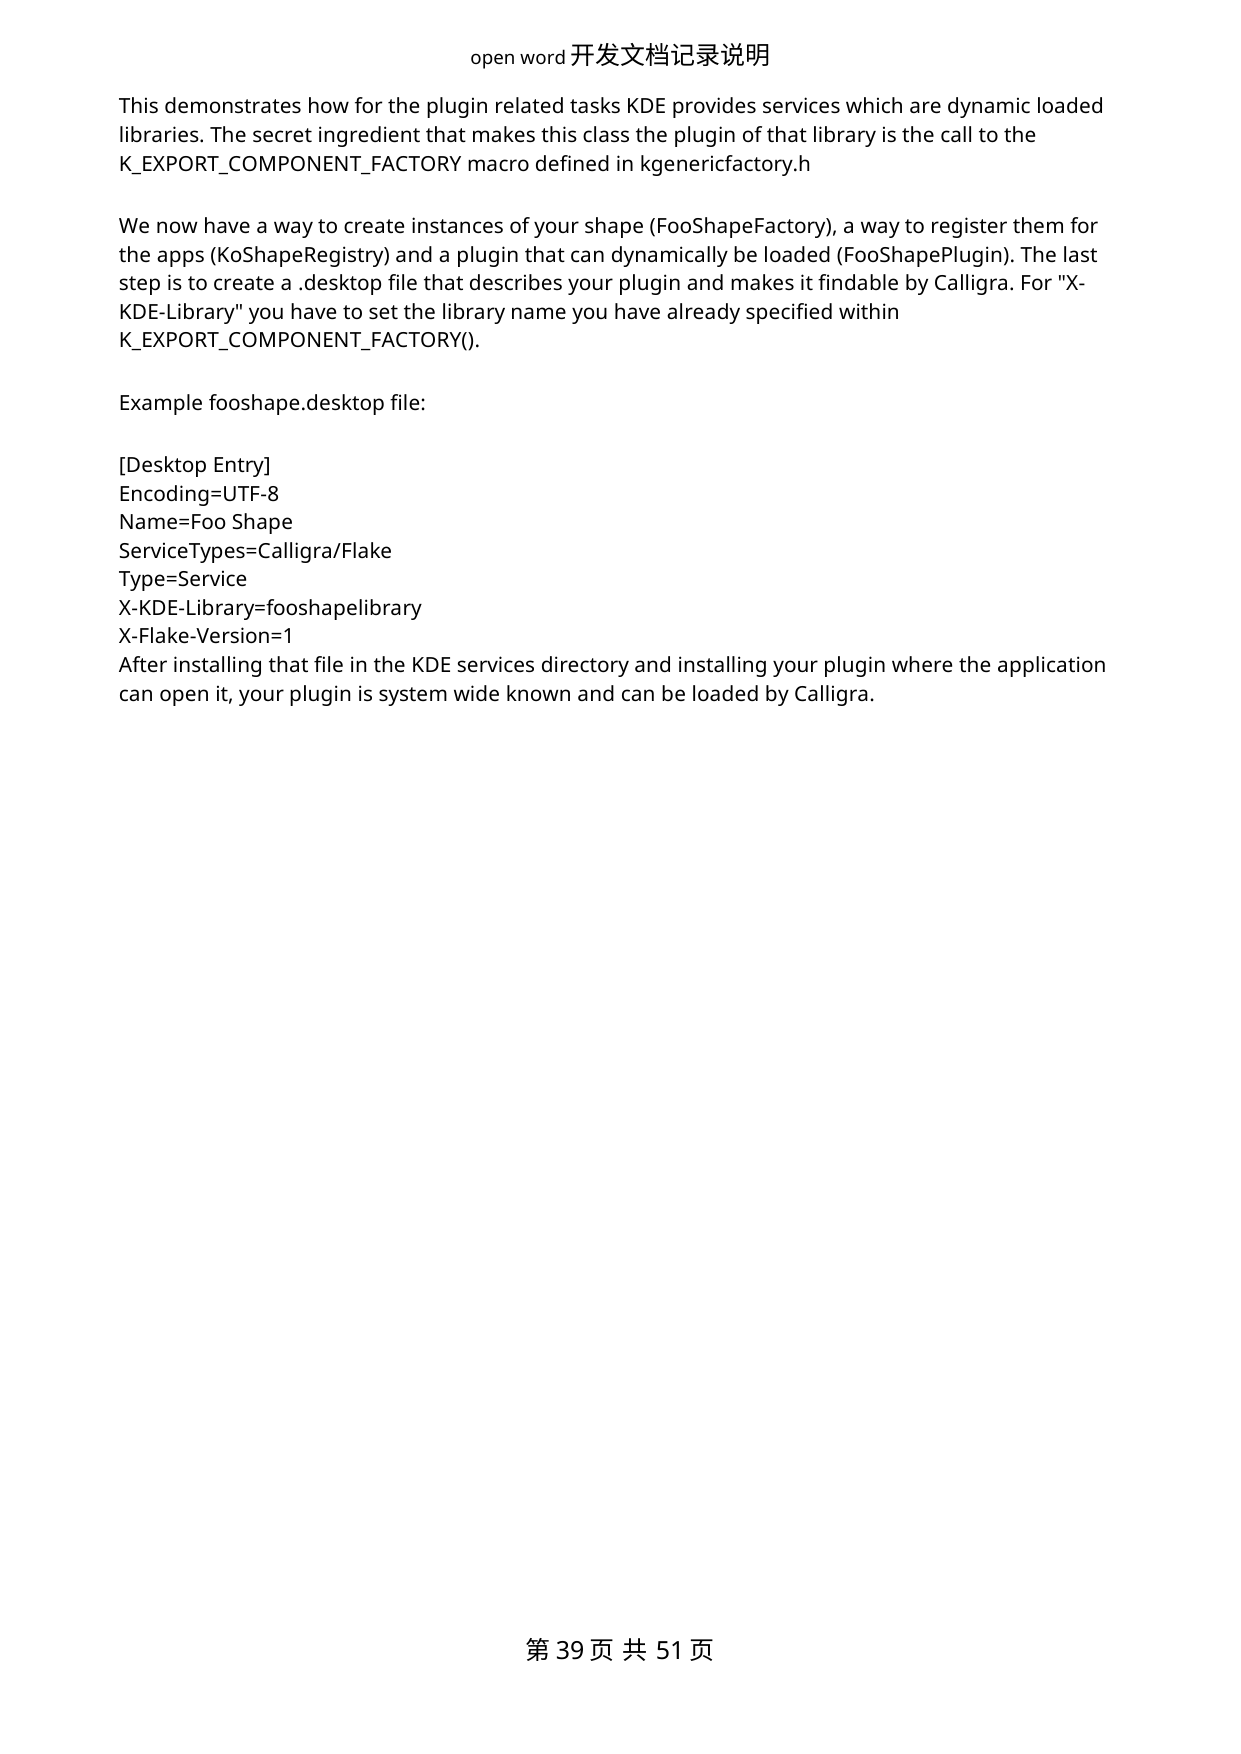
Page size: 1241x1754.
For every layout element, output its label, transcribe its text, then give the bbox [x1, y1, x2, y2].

text This demonstrates how for the plugin related tasks KDE provides services which are dynamic loaded libraries. The secret ingredient that makes this class the plugin of that library is the call to the K_EXPORT_COMPONENT_FACTORY macro defined in kgenericfactory.h [119, 91, 1121, 177]
text X-Flake-Version=1 [119, 621, 1121, 650]
text ServiceTypes=Calligra/Flake [119, 536, 1121, 564]
text [Desktop Entry] [119, 450, 1121, 479]
text Encoding=UTF-8 [119, 479, 1121, 507]
text We now have a way to create instances of your shape (FooShapeFactory), a way to register them for the apps (KoShapeRegistry) and a plugin that can dynamically be loaded (FooShapePlugin). The last step is to create a .desktop file that describes your plugin and makes it findable by Calligra. For "X-KDE-Library" you have to set the library name you have already specified within K_EXPORT_COMPONENT_FACTORY(). [119, 211, 1121, 354]
text Example fooshape.desktop file: [119, 388, 1121, 416]
text X-KDE-Library=fooshapelibrary [119, 593, 1121, 621]
text Name=Foo Shape [119, 507, 1121, 536]
text After installing that file in the KDE services directory and installing your plugin where the application can open it, your plugin is system wide known and can be loaded by Calligra. [119, 650, 1121, 707]
text Type=Service [119, 564, 1121, 593]
